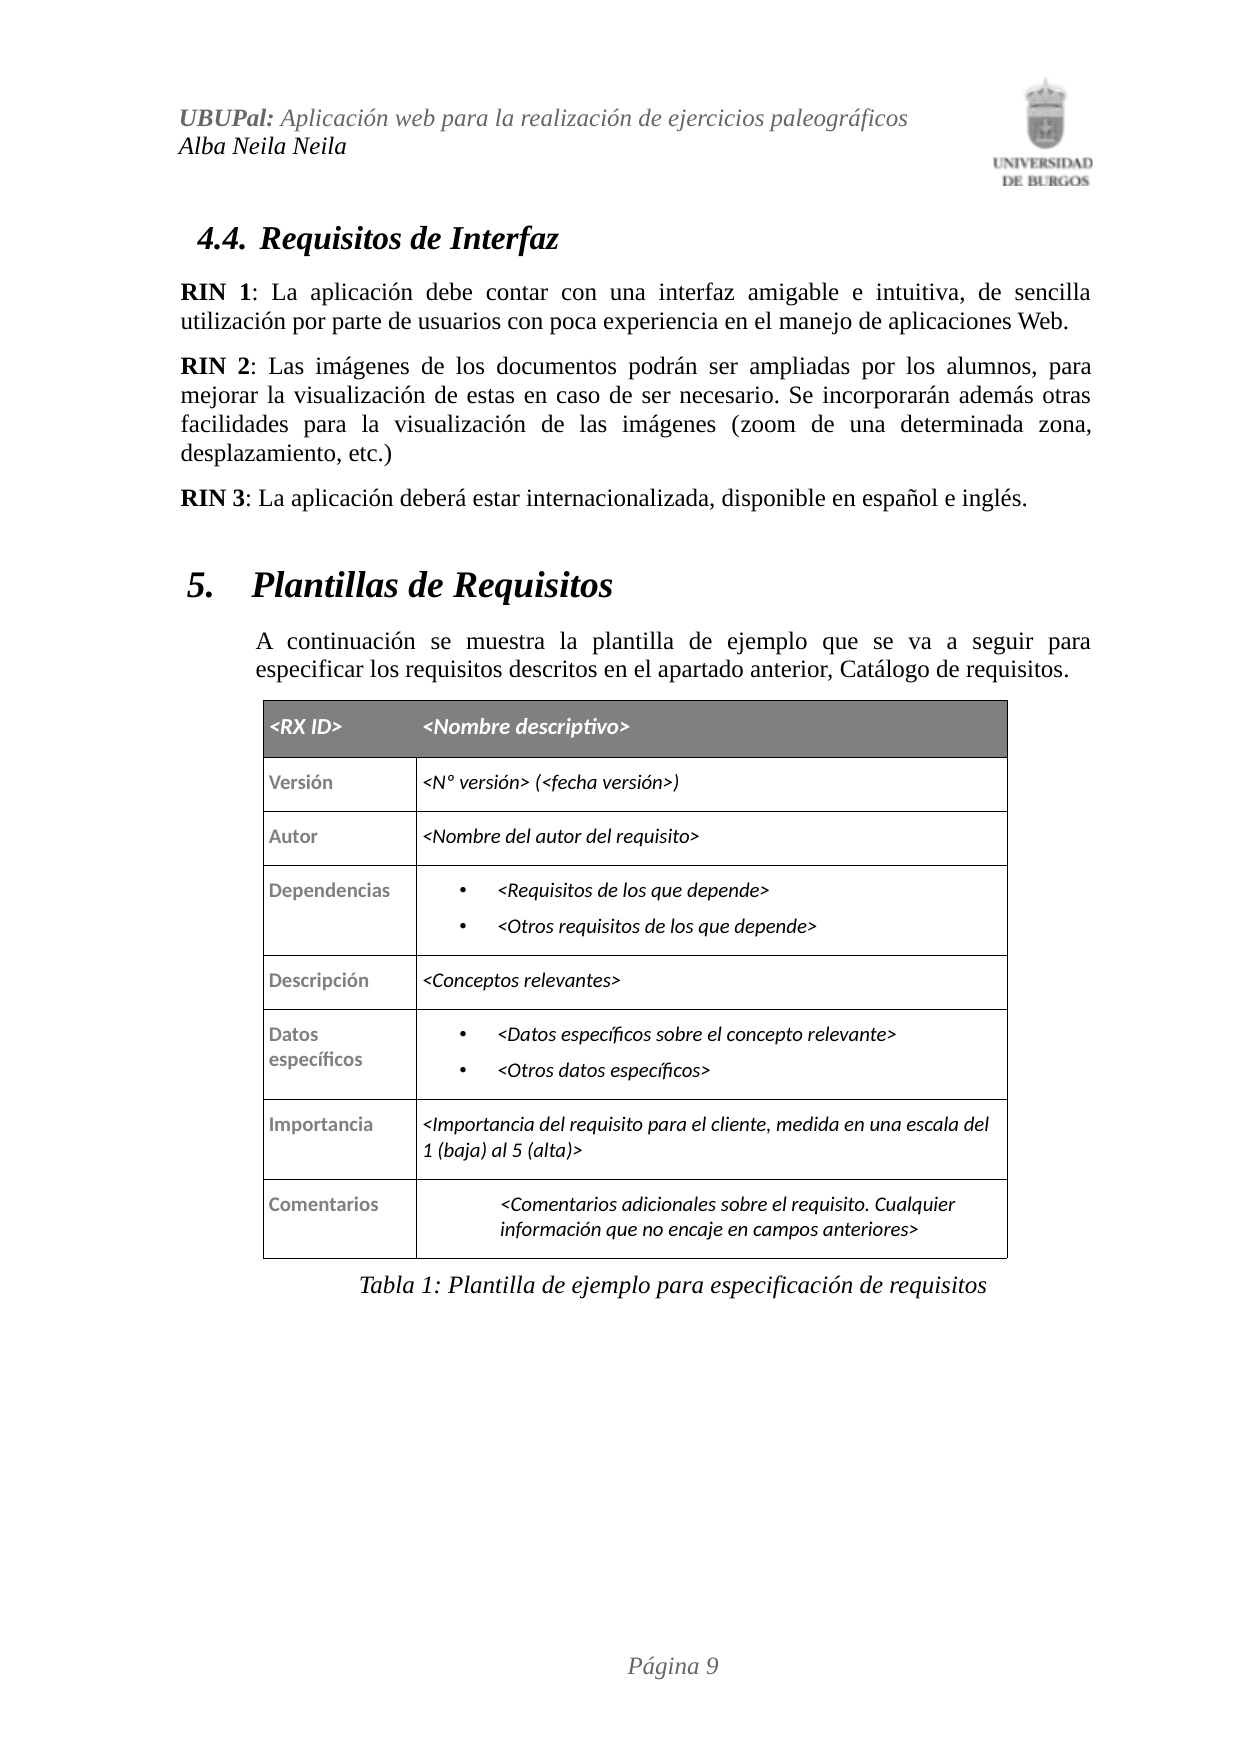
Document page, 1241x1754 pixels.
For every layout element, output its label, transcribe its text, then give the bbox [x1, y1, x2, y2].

table_cell Versión [264, 758, 416, 811]
table_cell Autor [264, 812, 416, 865]
table_header <Nombre descriptivo> [416, 701, 1007, 757]
table_cell Importancia [264, 1100, 416, 1178]
table_cell <Importancia del requisito para el cliente, medida en una escala del 1 (baja) al 5 (alta)> [417, 1100, 1007, 1178]
subtitle Requisitos de Interfaz [189, 218, 1092, 257]
text A continuación se muestra la plantilla de ejemplo que se va a seguir para especificar los requisitos descritos en el apartado anterior, Catálogo de requisitos. [255, 626, 1092, 683]
table_cell Datos específicos [264, 1010, 416, 1099]
subtitle Plantillas de Requisitos [177, 562, 1092, 605]
list RIN 1: La aplicación debe contar con una interfaz amigable e intuitiva, de sencilla utilización por parte de usuarios con poca experiencia en el manejo de aplicaciones Web. [180, 277, 1092, 335]
table_cell Comentarios [264, 1180, 416, 1258]
table_cell <Requisitos de los que depende> <Otros requisitos de los que depende> [417, 866, 1007, 955]
table_cell Dependencias [264, 866, 416, 955]
table_cell <Datos específicos sobre el concepto relevante> <Otros datos específicos> [417, 1010, 1007, 1099]
table_cell <Comentarios adicionales sobre el requisito. Cualquier información que no encaje en campos anteriores> [417, 1180, 1007, 1258]
table_cell <Conceptos relevantes> [417, 956, 1007, 1009]
list RIN 2: Las imágenes de los documentos podrán ser ampliadas por los alumnos, para mejorar la visualización de estas en caso de ser necesario. Se incorporarán además otras facilidades para la visualización de las imágenes (zoom de una determinada zona, desplazamiento, etc.) [180, 351, 1092, 466]
picture [993, 77, 1093, 186]
table_cell Descripción [264, 956, 416, 1009]
text Tabla 1: Plantilla de ejemplo para especificación de requisitos [255, 1271, 1092, 1299]
table_cell <Nº versión> (<fecha versión>) [417, 758, 1007, 811]
list RIN 3: La aplicación deberá estar internacionalizada, disponible en español e inglés. [180, 483, 1092, 512]
table_cell <Nombre del autor del requisito> [417, 812, 1007, 865]
table_header <RX ID> [264, 701, 416, 757]
